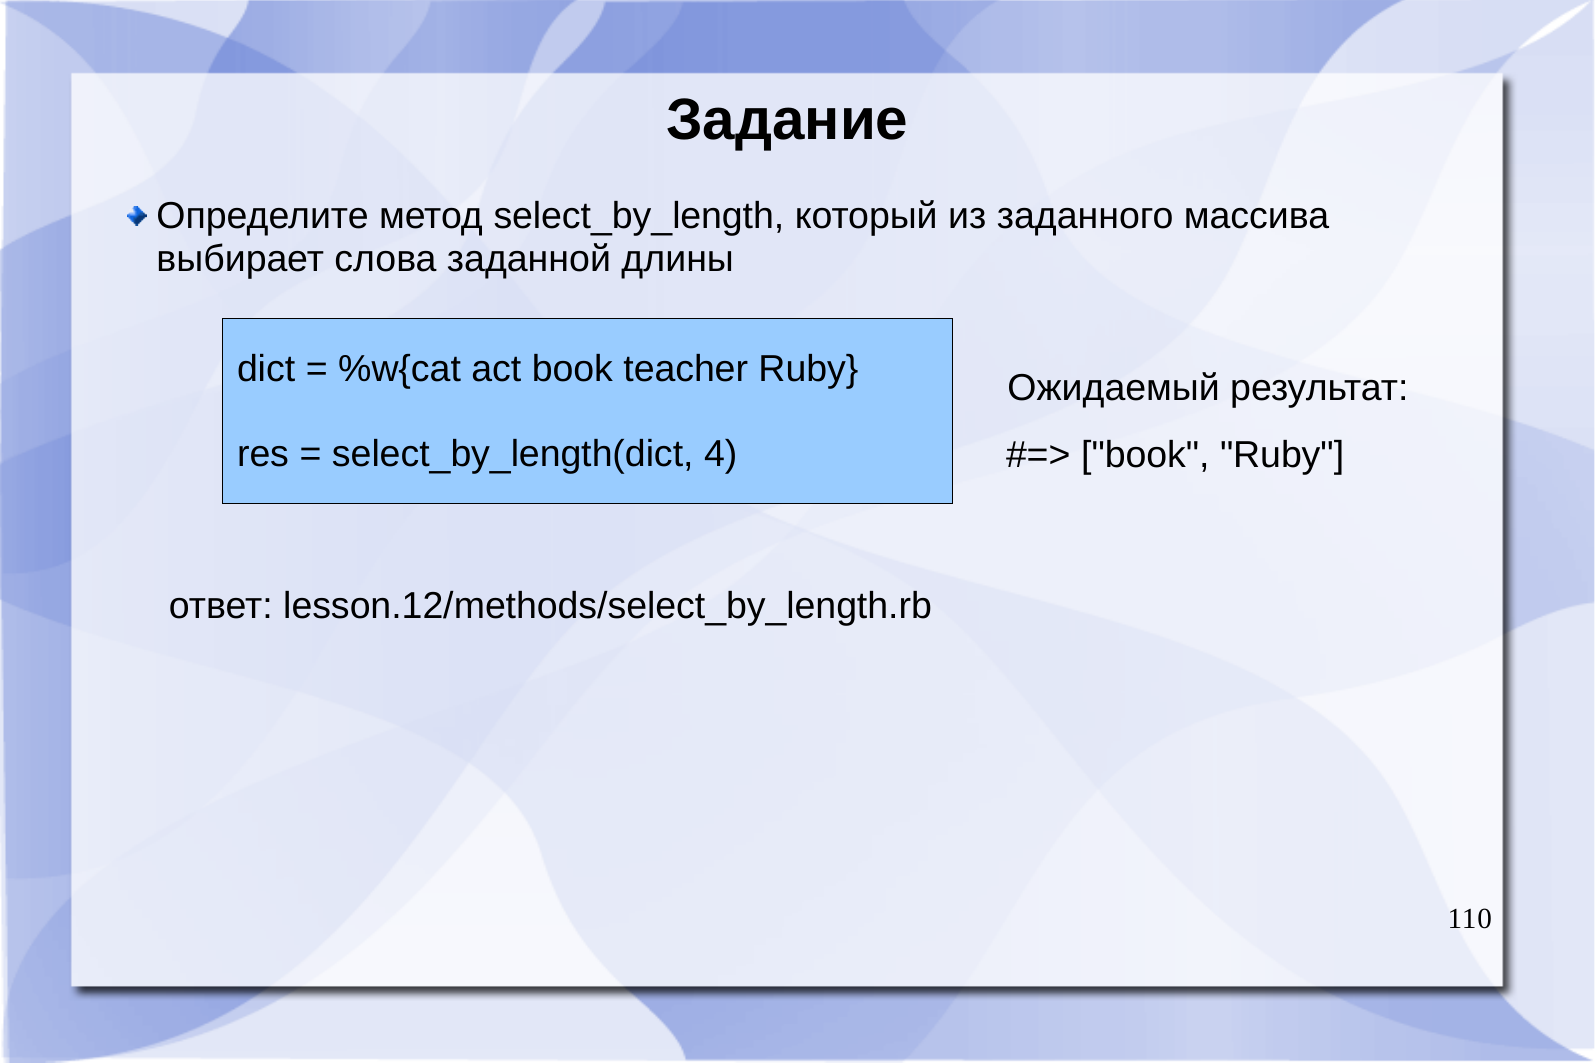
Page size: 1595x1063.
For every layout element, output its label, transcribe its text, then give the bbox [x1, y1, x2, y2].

text_box Определите метод select_by_length, который из заданного массива выбирает слова заданной длины [112, 187, 1426, 287]
text_box Ожидаемый результат: [982, 359, 1424, 417]
text_box dict = %w{cat act book teacher Ruby} res = select_by_length(dict, 4) [222, 318, 953, 504]
text_box ответ: lesson.12/methods/select_by_length.rb [154, 576, 947, 634]
title Задание [75, 75, 1501, 164]
picture [0, 0, 1595, 1063]
text_box #=> ["book", "Ruby"] [991, 426, 1359, 484]
